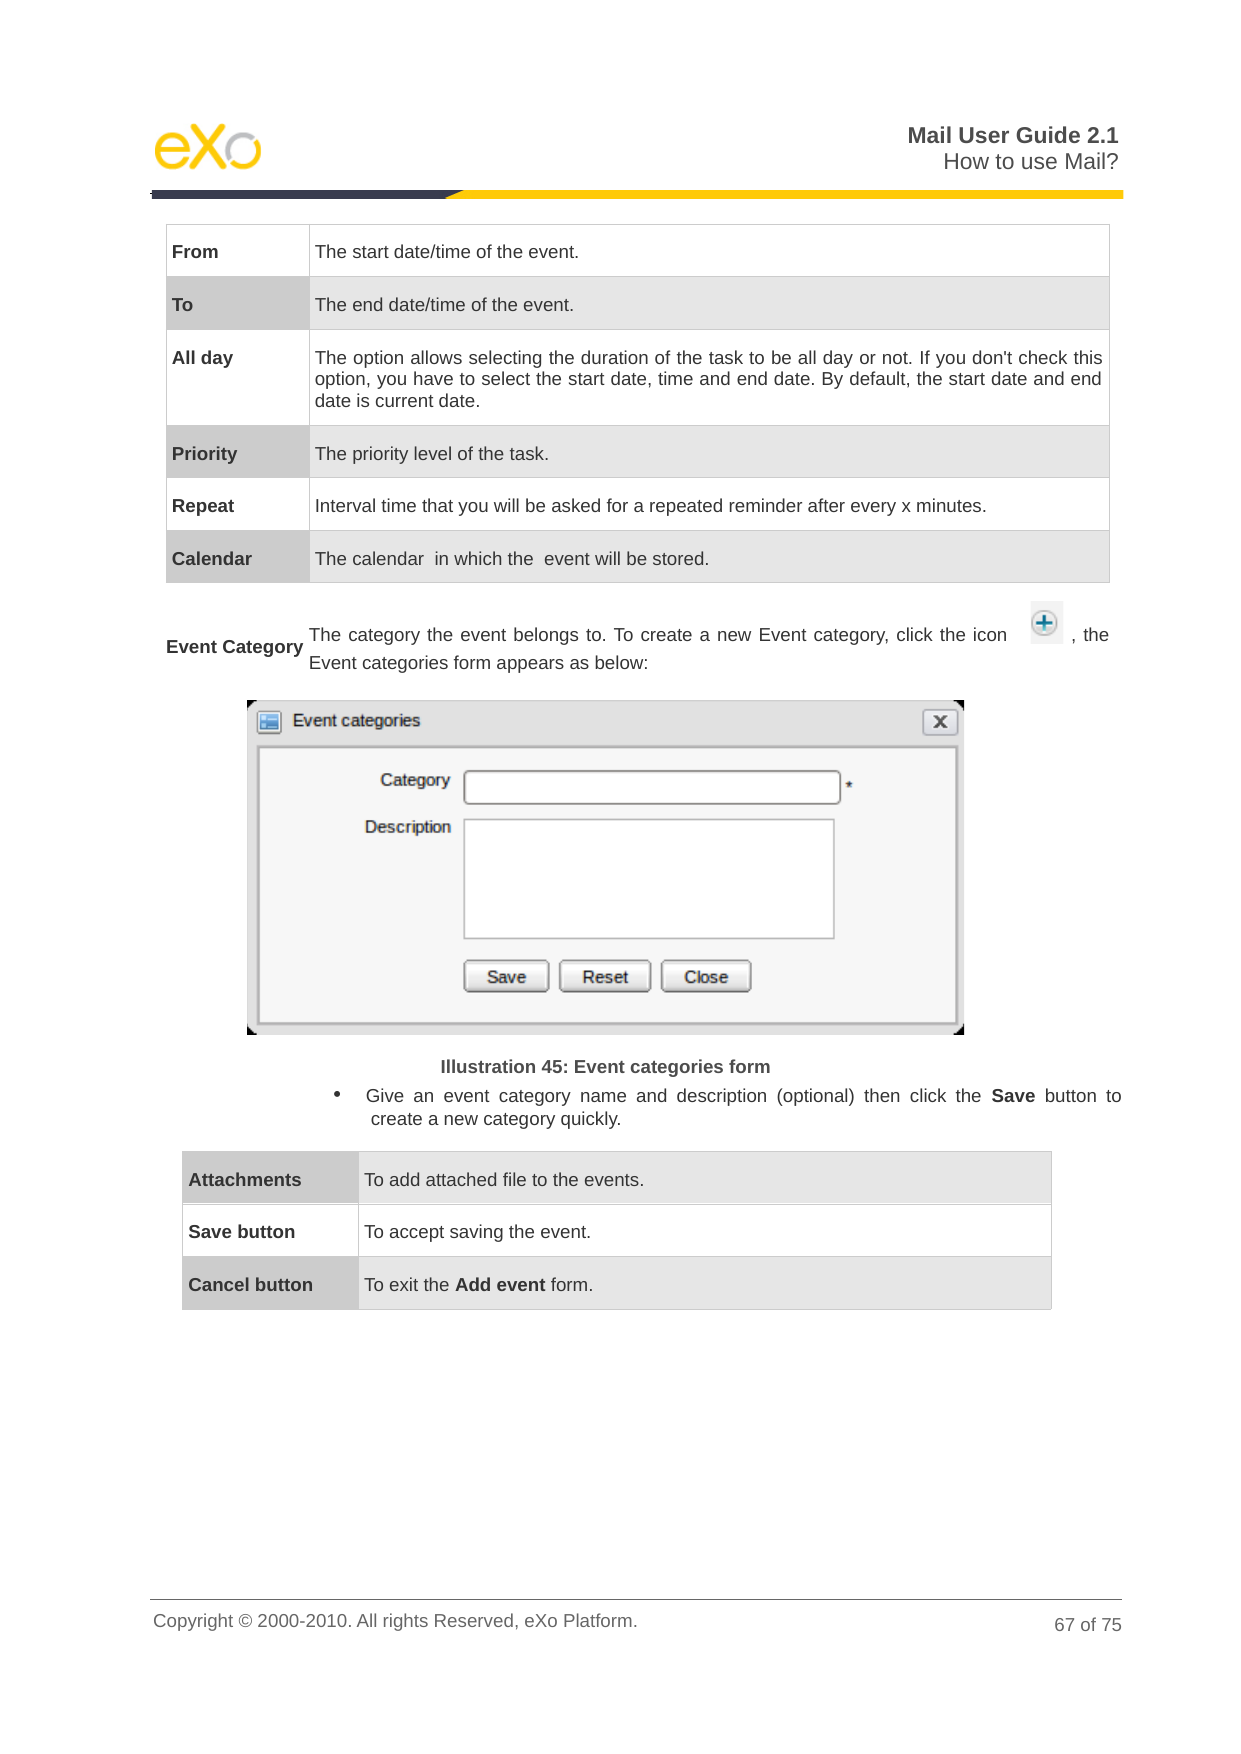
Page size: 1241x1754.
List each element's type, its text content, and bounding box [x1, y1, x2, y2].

table_cell All day [167, 330, 309, 424]
table_cell The calendar in which the event will be stored. [310, 531, 1109, 582]
table_cell Priority [167, 426, 309, 477]
list Give an event category name and description (optional) then click the Save button to create a new category quickly. [333, 681, 1122, 1129]
picture [151, 190, 1124, 199]
table_cell The end date/time of the event. [310, 277, 1109, 329]
table_cell Repeat [167, 478, 309, 530]
table_cell The category the event belongs to. To create a new Event category, click the icon , the Event categories form appears as below: [309, 583, 1109, 681]
table_cell To accept saving the event. [359, 1205, 1051, 1256]
table_cell Event Category [166, 583, 309, 681]
table_cell The option allows selecting the duration of the task to be all day or not. If you don't check this option, you have to select the start date, time and end date. By default, the start date and end date is current date. [310, 330, 1109, 424]
table_cell The start date/time of the event. [310, 225, 1109, 276]
table_cell The priority level of the task. [310, 426, 1109, 477]
list Illustration 45: Event categories form [247, 1035, 964, 1078]
table_header To add attached file to the events. [359, 1152, 1051, 1203]
table_cell Cancel button [183, 1257, 358, 1309]
table_cell Calendar [167, 531, 309, 582]
table_cell To [167, 277, 309, 329]
table_cell Interval time that you will be asked for a repeated reminder after every x minutes. [310, 478, 1109, 530]
table_cell Save button [183, 1205, 358, 1256]
picture [1030, 601, 1064, 644]
table_cell To exit the Add event form. [359, 1257, 1051, 1309]
picture [155, 123, 262, 170]
table_cell From [167, 225, 309, 276]
table_header Attachments [183, 1152, 358, 1203]
picture [247, 700, 965, 1035]
